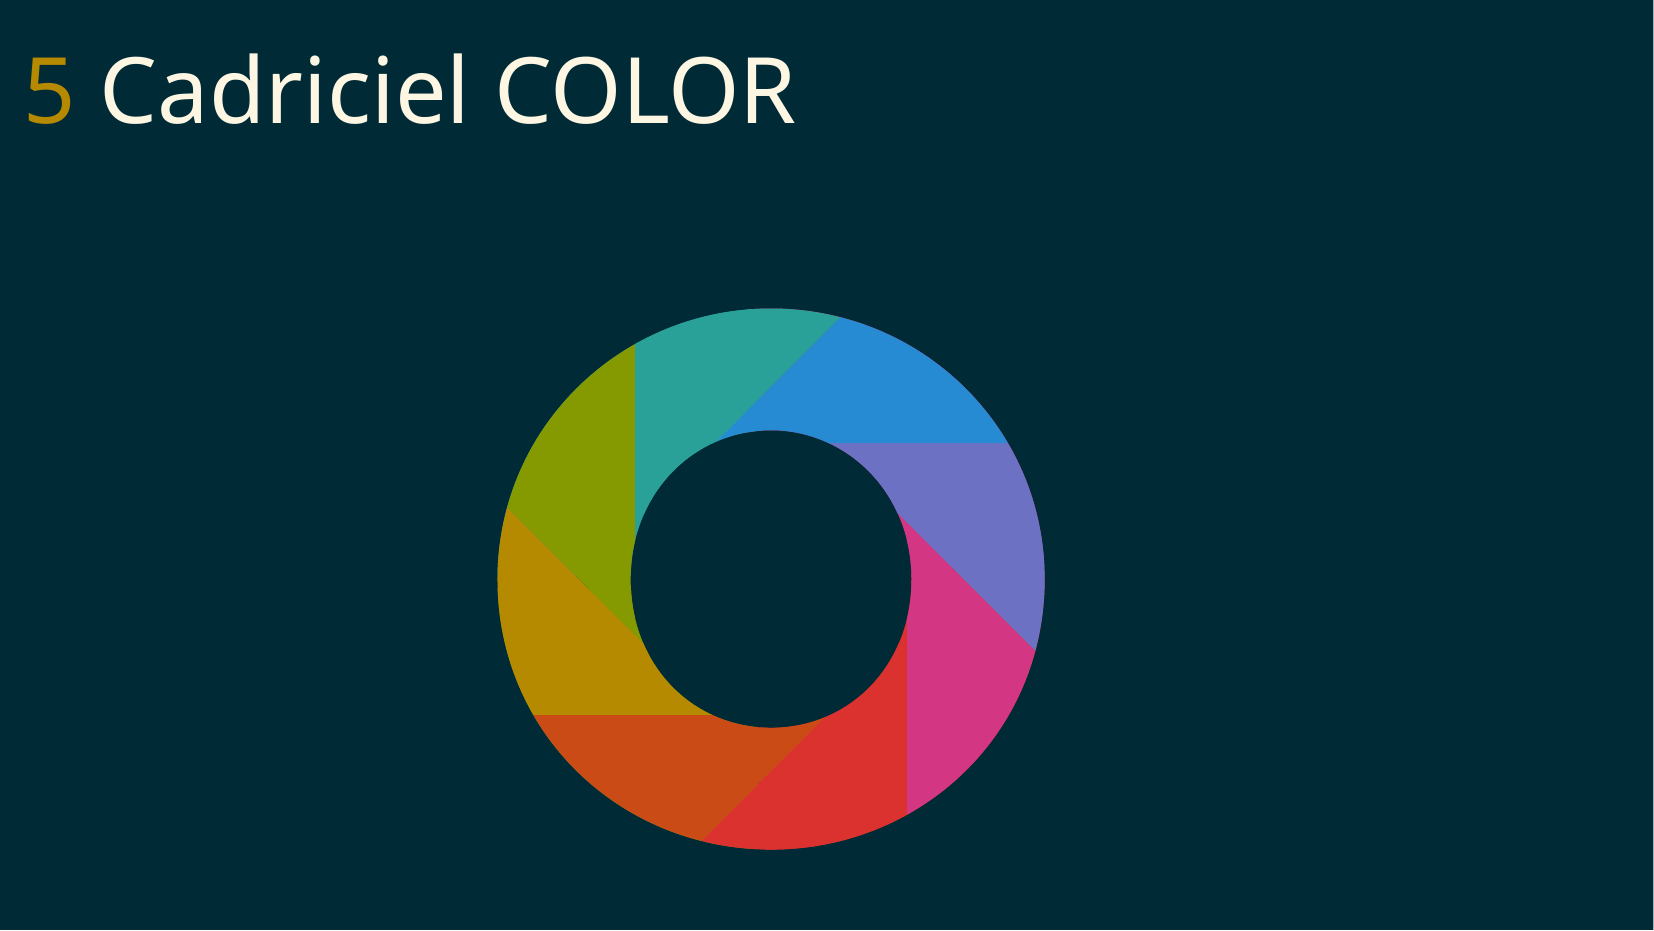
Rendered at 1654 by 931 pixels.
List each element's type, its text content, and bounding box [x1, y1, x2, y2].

title 5 Cadriciel COLOR [23, 25, 1512, 331]
picture [498, 309, 1044, 849]
